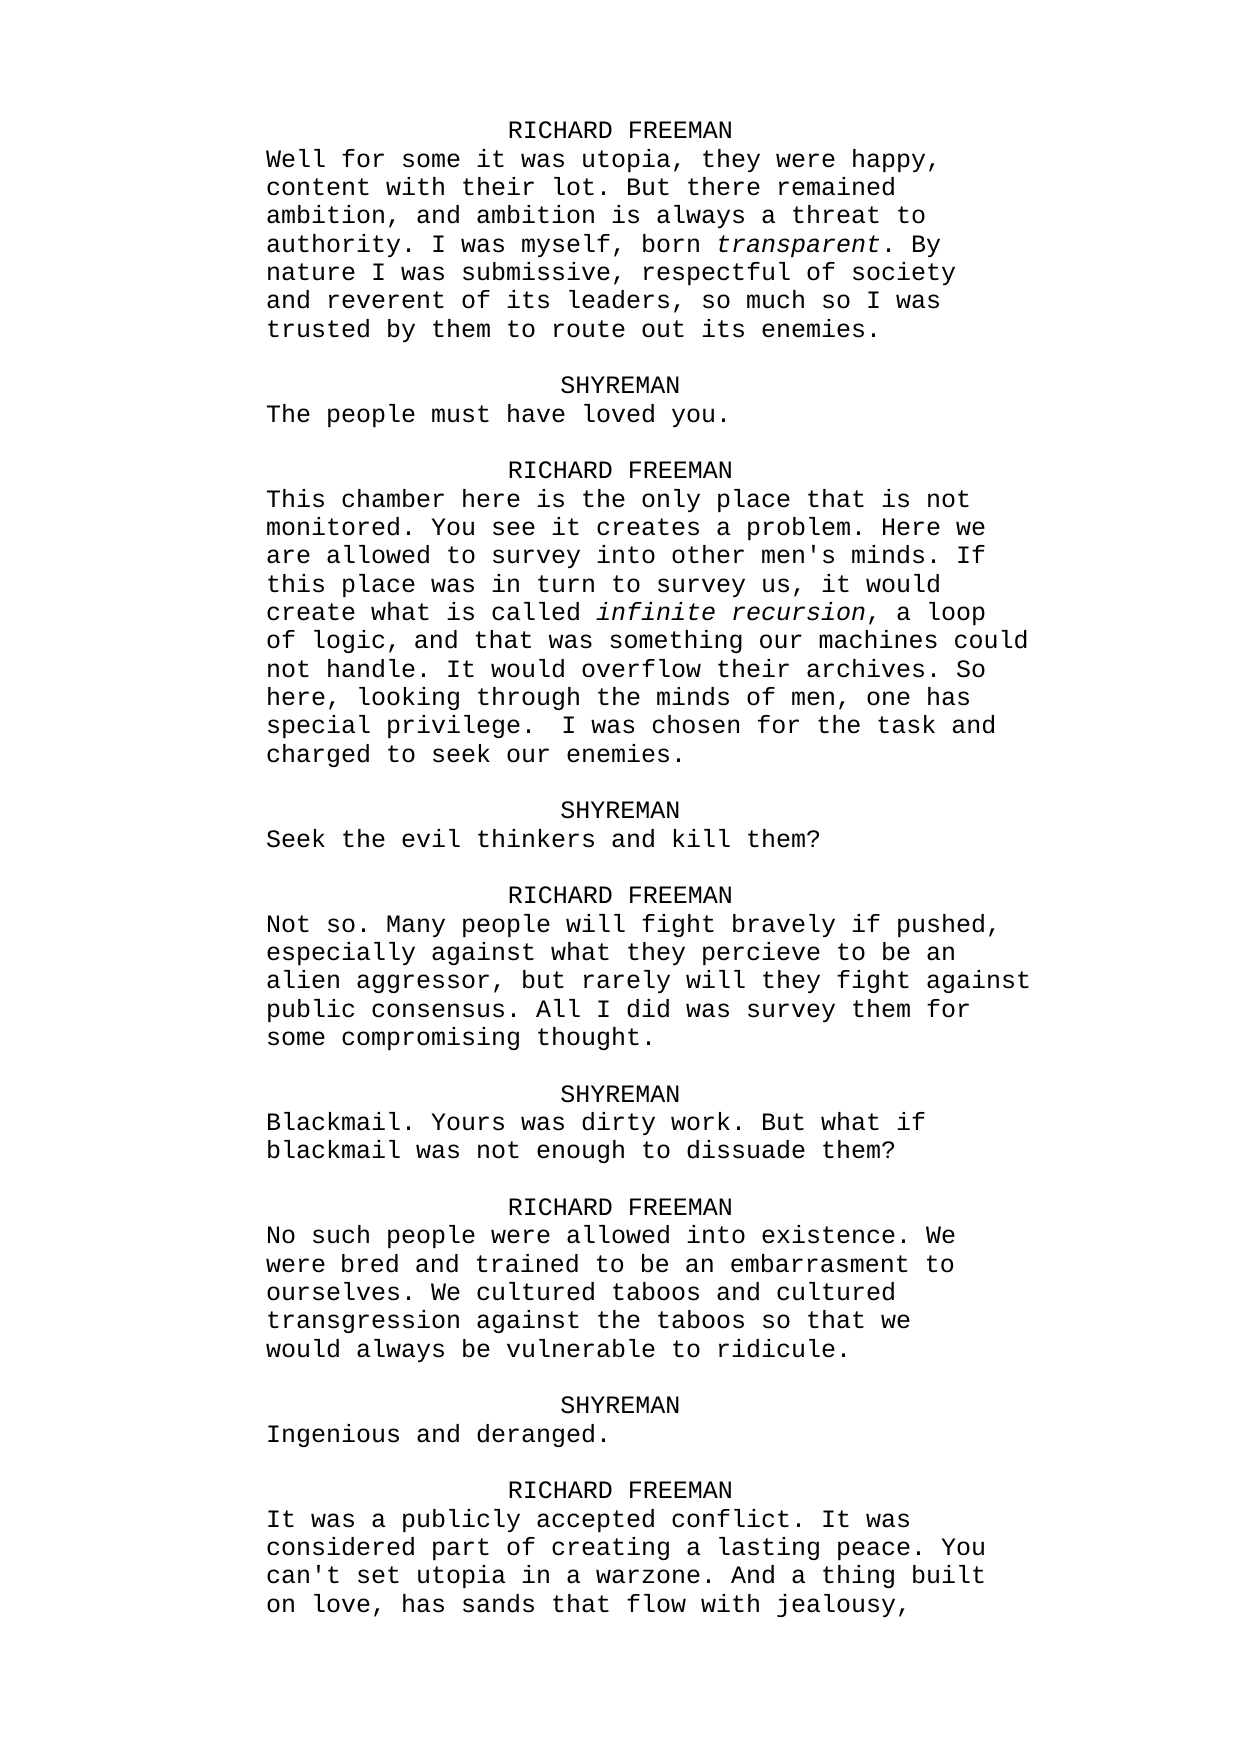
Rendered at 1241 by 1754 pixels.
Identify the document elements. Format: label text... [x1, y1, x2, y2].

text this place was in turn to survey us, it would [118, 571, 1122, 600]
text here, looking through the minds of men, one has [118, 685, 1122, 713]
text SHYREMAN [118, 1393, 1122, 1421]
text are allowed to survey into other men's minds. If [118, 543, 1122, 571]
text some compromising thought. [118, 1025, 1122, 1053]
text RICHARD FREEMAN [118, 1478, 1122, 1506]
text transgression against the taboos so that we [118, 1308, 1122, 1336]
text Ingenious and deranged. [118, 1421, 1122, 1450]
text were bred and trained to be an embarrasment to [118, 1251, 1122, 1280]
text SHYREMAN [118, 798, 1122, 826]
text of logic, and that was something our machines could [118, 628, 1122, 656]
text RICHARD FREEMAN [118, 458, 1122, 486]
text nature I was submissive, respectful of society [118, 260, 1122, 288]
text SHYREMAN [118, 373, 1122, 401]
text RICHARD FREEMAN [118, 118, 1122, 146]
text can't set utopia in a warzone. And a thing built [118, 1563, 1122, 1591]
text would always be vulnerable to ridicule. [118, 1336, 1122, 1365]
text Not so. Many people will fight bravely if pushed, especially against what they percieve to be an [118, 911, 1122, 968]
text Well for some it was utopia, they were happy, [118, 146, 1122, 175]
text No such people were allowed into existence. We [118, 1223, 1122, 1251]
text create what is called infinite recursion, a loop [118, 600, 1122, 628]
text This chamber here is the only place that is not monitored. You see it creates a problem. Here we [118, 486, 1122, 543]
text and reverent of its leaders, so much so I was [118, 288, 1122, 316]
text It was a publicly accepted conflict. It was [118, 1506, 1122, 1535]
text public consensus. All I did was survey them for [118, 996, 1122, 1025]
text ambition, and ambition is always a threat to [118, 203, 1122, 231]
text The people must have loved you. [118, 401, 1122, 430]
text blackmail was not enough to dissuade them? [118, 1138, 1122, 1166]
text on love, has sands that flow with jealousy, [118, 1591, 1122, 1620]
text considered part of creating a lasting peace. You [118, 1535, 1122, 1563]
text Blackmail. Yours was dirty work. But what if [118, 1110, 1122, 1138]
text alien aggressor, but rarely will they fight against [118, 968, 1122, 996]
text content with their lot. But there remained [118, 175, 1122, 203]
text SHYREMAN [118, 1081, 1122, 1110]
text special privilege. I was chosen for the task and [118, 713, 1122, 741]
text RICHARD FREEMAN [118, 1195, 1122, 1223]
text authority. I was myself, born transparent. By [118, 231, 1122, 260]
text RICHARD FREEMAN [118, 883, 1122, 911]
text Seek the evil thinkers and kill them? [118, 826, 1122, 855]
text not handle. It would overflow their archives. So [118, 656, 1122, 685]
text charged to seek our enemies. [118, 741, 1122, 770]
text ourselves. We cultured taboos and cultured [118, 1280, 1122, 1308]
text trusted by them to route out its enemies. [118, 316, 1122, 345]
